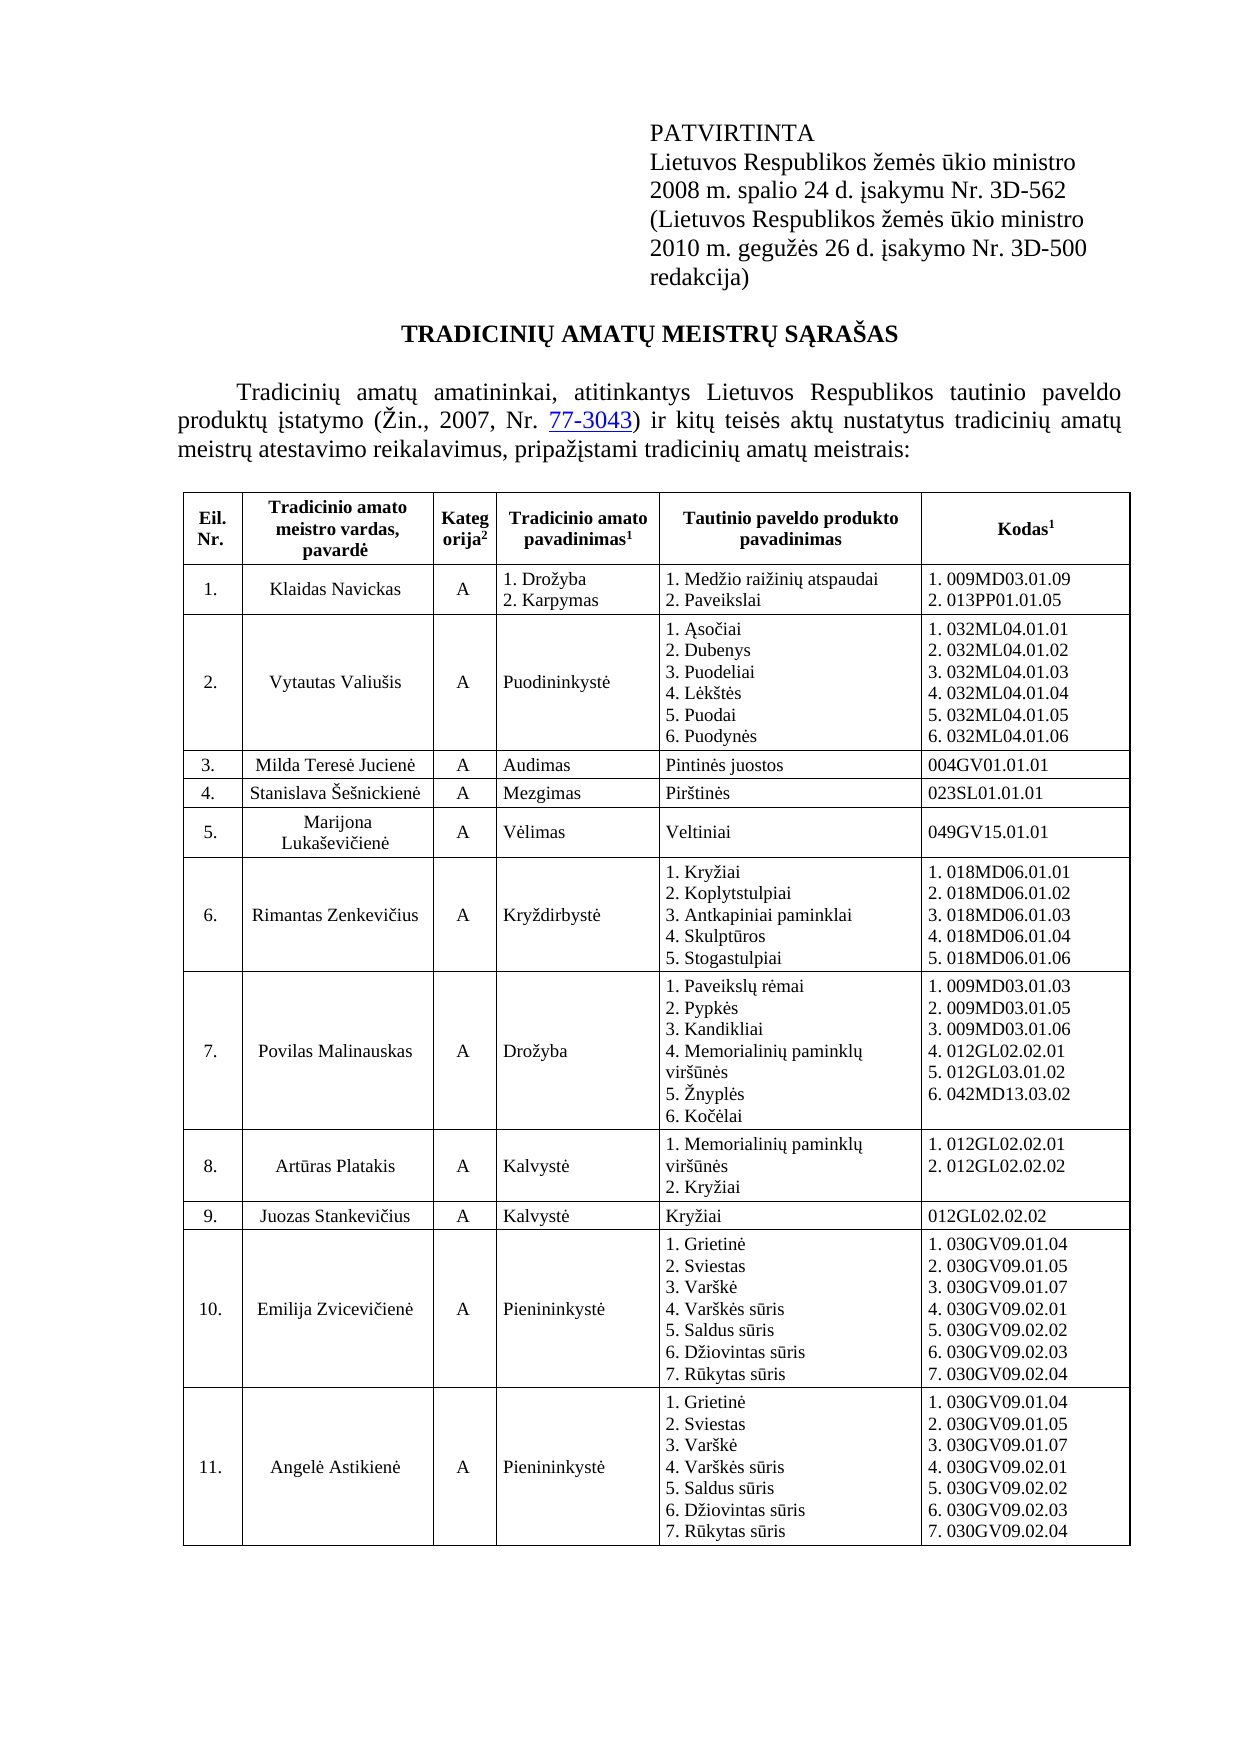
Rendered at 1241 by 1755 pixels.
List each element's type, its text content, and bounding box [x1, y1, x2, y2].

text 2010 m. gegužės 26 d. įsakymo Nr. 3D-500 redakcija) [649, 233, 1122, 291]
table_cell 1. 030GV09.01.04 2. 030GV09.01.05 3. 030GV09.01.07 4. 030GV09.02.01 5. 030GV09.02.02 6. 030GV09.02.03 7. 030GV09.02.04 [922, 1388, 1129, 1545]
table_cell 7. [184, 972, 242, 1129]
table_cell A [434, 1202, 496, 1229]
table_cell Marijona Lukaševičienė [243, 808, 433, 857]
table_cell A [434, 972, 496, 1129]
table_cell 1. Medžio raižinių atspaudai 2. Paveikslai [660, 565, 921, 613]
table_cell 5. [184, 808, 242, 857]
text PATVIRTINTA [649, 118, 1122, 147]
table_cell 11. [184, 1388, 242, 1545]
table_cell Kryžiai [660, 1202, 921, 1229]
table_cell A [434, 565, 496, 613]
table_header Eil. Nr. [184, 493, 242, 563]
text (Lietuvos Respublikos žemės ūkio ministro [649, 204, 1122, 233]
table_cell Puodininkystė [497, 615, 659, 750]
table_cell 049GV15.01.01 [922, 808, 1129, 857]
table_header Tradicinio amato pavadinimas1 [497, 493, 659, 563]
table_cell 1. Ąsočiai 2. Dubenys 3. Puodeliai 4. Lėkštės 5. Puodai 6. Puodynės [660, 615, 921, 750]
table_cell 1. 009MD03.01.09 2. 013PP01.01.05 [922, 565, 1129, 613]
table_cell 2. [184, 615, 242, 750]
table_cell A [434, 808, 496, 857]
table_header Kategorija2 [434, 493, 496, 563]
table_cell Pirštinės [660, 779, 921, 807]
table_cell Klaidas Navickas [243, 565, 433, 613]
table_cell A [434, 615, 496, 750]
table_cell Milda Teresė Jucienė [243, 751, 433, 778]
table_cell A [434, 1388, 496, 1545]
table_cell 1. Memorialinių paminklų viršūnės 2. Kryžiai [660, 1130, 921, 1201]
table_cell A [434, 1130, 496, 1201]
table_cell Rimantas Zenkevičius [243, 858, 433, 971]
table_cell 012GL02.02.02 [922, 1202, 1129, 1229]
table_cell Pintinės juostos [660, 751, 921, 778]
table_cell 1. Kryžiai 2. Koplytstulpiai 3. Antkapiniai paminklai 4. Skulptūros 5. Stogastulpiai [660, 858, 921, 971]
table_cell 10. [184, 1230, 242, 1387]
table_cell A [434, 751, 496, 778]
table_cell Audimas [497, 751, 659, 778]
text Lietuvos Respublikos žemės ūkio ministro [649, 147, 1122, 176]
table_cell 1. 018MD06.01.01 2. 018MD06.01.02 3. 018MD06.01.03 4. 018MD06.01.04 5. 018MD06.01.06 [922, 858, 1129, 971]
table_cell 1. Drožyba 2. Karpymas [497, 565, 659, 613]
table_cell 1. 009MD03.01.03 2. 009MD03.01.05 3. 009MD03.01.06 4. 012GL02.02.01 5. 012GL03.01.02 6. 042MD13.03.02 [922, 972, 1129, 1129]
table_cell 023SL01.01.01 [922, 779, 1129, 807]
table_cell Vėlimas [497, 808, 659, 857]
table_cell Artūras Platakis [243, 1130, 433, 1201]
table_cell A [434, 779, 496, 807]
table_cell Kalvystė [497, 1202, 659, 1229]
table_cell Juozas Stankevičius [243, 1202, 433, 1229]
table_cell Emilija Zvicevičienė [243, 1230, 433, 1387]
table_header Tradicinio amato meistro vardas, pavardė [243, 493, 433, 563]
table_cell 1. 030GV09.01.04 2. 030GV09.01.05 3. 030GV09.01.07 4. 030GV09.02.01 5. 030GV09.02.02 6. 030GV09.02.03 7. 030GV09.02.04 [922, 1230, 1129, 1387]
table_cell 1. Grietinė 2. Sviestas 3. Varškė 4. Varškės sūris 5. Saldus sūris 6. Džiovintas sūris 7. Rūkytas sūris [660, 1230, 921, 1387]
text 2008 m. spalio 24 d. įsakymu Nr. 3D-562 [649, 176, 1122, 204]
table_cell 1. Paveikslų rėmai 2. Pypkės 3. Kandikliai 4. Memorialinių paminklų viršūnės 5. Žnyplės 6. Kočėlai [660, 972, 921, 1129]
table_cell Mezgimas [497, 779, 659, 807]
table_cell 8. [184, 1130, 242, 1201]
table_cell 1. [184, 565, 242, 613]
table_cell 4. [184, 779, 242, 807]
table_cell Stanislava Šešnickienė [243, 779, 433, 807]
table_header Tautinio paveldo produkto pavadinimas [660, 493, 921, 563]
table_cell Pienininkystė [497, 1388, 659, 1545]
table_cell Drožyba [497, 972, 659, 1129]
table_header Kodas1 [922, 493, 1129, 563]
text TRADICINIŲ AMATŲ MEISTRŲ SĄRAŠAS [177, 319, 1122, 348]
table_cell 9. [184, 1202, 242, 1229]
table_cell A [434, 1230, 496, 1387]
table_cell 3. [184, 751, 242, 778]
text Tradicinių amatų amatininkai, atitinkantys Lietuvos Respublikos tautinio paveldo produktų įstatymo (Žin., 2007, Nr. 77-3043) ir kitų teisės aktų nustatytus tradicinių amatų meistrų atestavimo reikalavimus, pripažįstami tradicinių amatų meistrais: [177, 377, 1122, 463]
table_cell A [434, 858, 496, 971]
table_cell Kryždirbystė [497, 858, 659, 971]
table_cell Pienininkystė [497, 1230, 659, 1387]
table_cell 6. [184, 858, 242, 971]
table_cell 004GV01.01.01 [922, 751, 1129, 778]
table_cell 1. 032ML04.01.01 2. 032ML04.01.02 3. 032ML04.01.03 4. 032ML04.01.04 5. 032ML04.01.05 6. 032ML04.01.06 [922, 615, 1129, 750]
table_cell Vytautas Valiušis [243, 615, 433, 750]
table_cell Povilas Malinauskas [243, 972, 433, 1129]
table_cell Veltiniai [660, 808, 921, 857]
table_cell Angelė Astikienė [243, 1388, 433, 1545]
table_cell 1. Grietinė 2. Sviestas 3. Varškė 4. Varškės sūris 5. Saldus sūris 6. Džiovintas sūris 7. Rūkytas sūris [660, 1388, 921, 1545]
table_cell 1. 012GL02.02.01 2. 012GL02.02.02 [922, 1130, 1129, 1201]
table_cell Kalvystė [497, 1130, 659, 1201]
